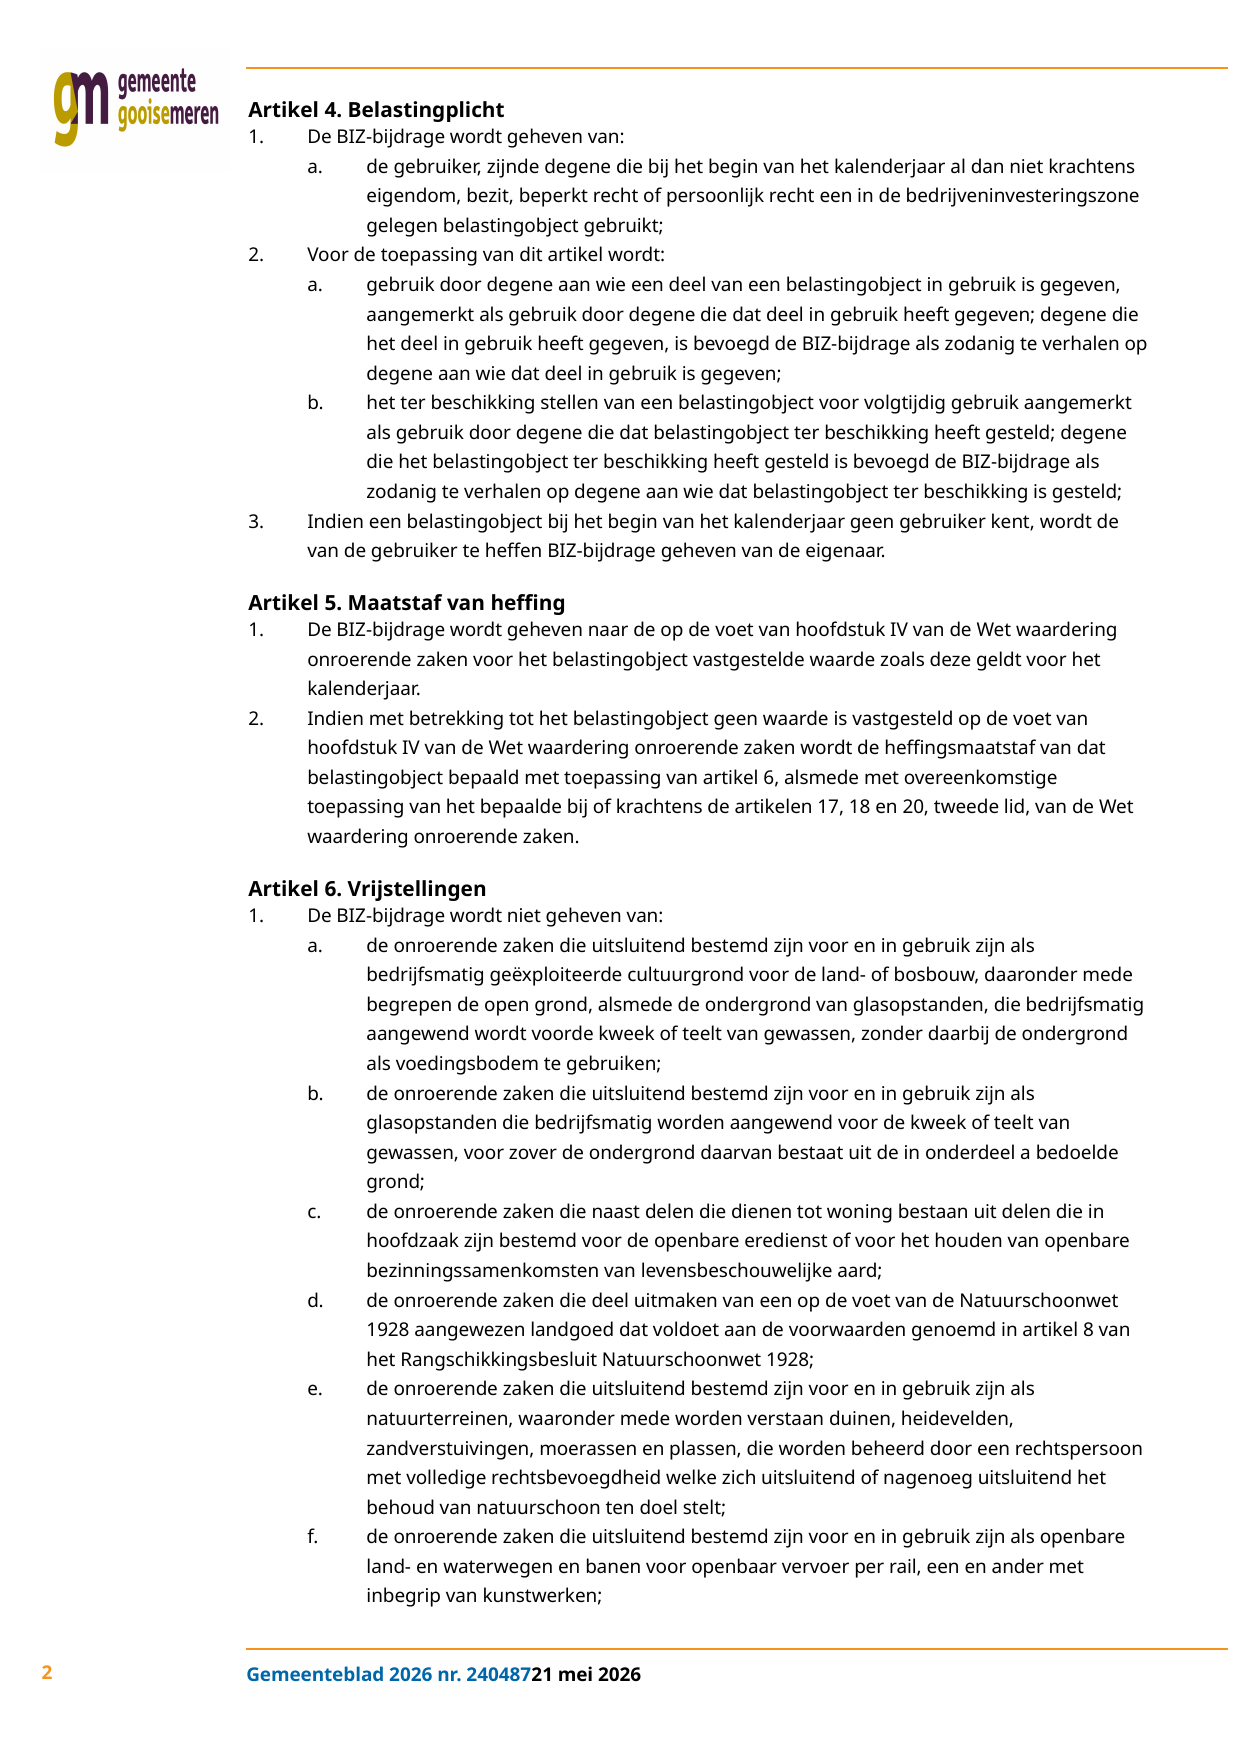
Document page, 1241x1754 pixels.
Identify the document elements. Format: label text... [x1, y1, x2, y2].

list de onroerende zaken die uitsluitend bestemd zijn voor en in gebruik zijn als bedrijfsmatig geëxploiteerde cultuurgrond voor de land- of bosbouw, daaronder mede begrepen de open grond, alsmede de ondergrond van glasopstanden, die bedrijfsmatig aangewend wordt voorde kweek of teelt van gewassen, zonder daarbij de ondergrond als voedingsbodem te gebruiken; [307, 932, 1152, 1076]
list De BIZ-bijdrage wordt geheven naar de op de voet van hoofdstuk IV van de Wet waardering onroerende zaken voor het belastingobject vastgestelde waarde zoals deze geldt voor het kalenderjaar. [248, 616, 1152, 701]
text Artikel 5. Maatstaf van heffing [248, 588, 1152, 616]
list De BIZ-bijdrage wordt niet geheven van: [248, 902, 1152, 928]
list de onroerende zaken die naast delen die dienen tot woning bestaan uit delen die in hoofdzaak zijn bestemd voor de openbare eredienst of voor het houden van openbare bezinningssamenkomsten van levensbeschouwelijke aard; [307, 1198, 1152, 1283]
text Artikel 6. Vrijstellingen [248, 874, 1152, 902]
list de onroerende zaken die uitsluitend bestemd zijn voor en in gebruik zijn als openbare land- en waterwegen en banen voor openbaar vervoer per rail, een en ander met inbegrip van kunstwerken; [307, 1523, 1152, 1608]
list Indien met betrekking tot het belastingobject geen waarde is vastgesteld op de voet van hoofdstuk IV van de Wet waardering onroerende zaken wordt de heffingsmaatstaf van dat belastingobject bepaald met toepassing van artikel 6, alsmede met overeenkomstige toepassing van het bepaalde bij of krachtens de artikelen 17, 18 en 20, tweede lid, van de Wet waardering onroerende zaken. [248, 705, 1152, 849]
list de onroerende zaken die deel uitmaken van een op de voet van de Natuurschoonwet 1928 aangewezen landgoed dat voldoet aan de voorwaarden genoemd in artikel 8 van het Rangschikkingsbesluit Natuurschoonwet 1928; [307, 1287, 1152, 1372]
list de gebruiker, zijnde degene die bij het begin van het kalenderjaar al dan niet krachtens eigendom, bezit, beperkt recht of persoonlijk recht een in de bedrijveninvesteringszone gelegen belastingobject gebruikt; [307, 153, 1152, 238]
list De BIZ-bijdrage wordt geheven van: [248, 123, 1152, 149]
list de onroerende zaken die uitsluitend bestemd zijn voor en in gebruik zijn als natuurterreinen, waaronder mede worden verstaan duinen, heidevelden, zandverstuivingen, moerassen en plassen, die worden beheerd door een rechtspersoon met volledige rechtsbevoegdheid welke zich uitsluitend of nagenoeg uitsluitend het behoud van natuurschoon ten doel stelt; [307, 1376, 1152, 1519]
list de onroerende zaken die uitsluitend bestemd zijn voor en in gebruik zijn als glasopstanden die bedrijfsmatig worden aangewend voor de kweek of teelt van gewassen, voor zover de ondergrond daarvan bestaat uit de in onderdeel a bedoelde grond; [307, 1080, 1152, 1194]
list het ter beschikking stellen van een belastingobject voor volgtijdig gebruik aangemerkt als gebruik door degene die dat belastingobject ter beschikking heeft gesteld; degene die het belastingobject ter beschikking heeft gesteld is bevoegd de BIZ-bijdrage als zodanig te verhalen op degene aan wie dat belastingobject ter beschikking is gesteld; [307, 389, 1152, 504]
list gebruik door degene aan wie een deel van een belastingobject in gebruik is gegeven, aangemerkt als gebruik door degene die dat deel in gebruik heeft gegeven; degene die het deel in gebruik heeft gegeven, is bevoegd de BIZ-bijdrage als zodanig te verhalen op degene aan wie dat deel in gebruik is gegeven; [307, 271, 1152, 386]
list Indien een belastingobject bij het begin van het kalenderjaar geen gebruiker kent, wordt de van de gebruiker te heffen BIZ-bijdrage geheven van de eigenaar. [248, 508, 1152, 563]
list Voor de toepassing van dit artikel wordt: [248, 242, 1152, 267]
text Artikel 4. Belastingplicht [248, 95, 1152, 123]
picture [41, 47, 231, 172]
